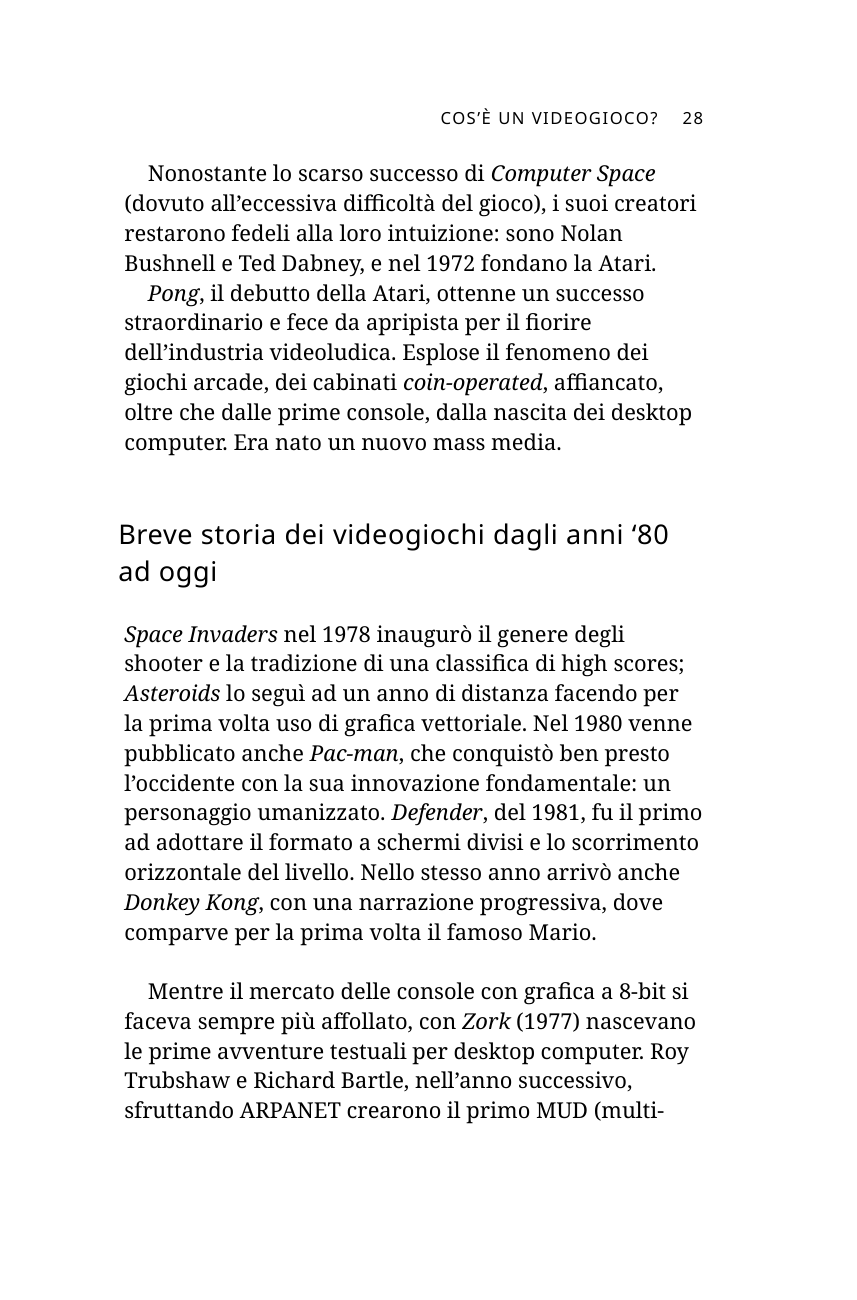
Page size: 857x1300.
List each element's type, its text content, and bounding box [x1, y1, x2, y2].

text Pong, il debutto della Atari, ottenne un successo straordinario e fece da apripista per il fiorire dell’industria videoludica. Esplose il fenomeno dei giochi arcade, dei cabinati coin-operated, affiancato, oltre che dalle prime console, dalla nascita dei desktop computer. Era nato un nuovo mass media. [124, 278, 703, 456]
text Nonostante lo scarso successo di Computer Space (dovuto all’eccessiva difficoltà del gioco), i suoi creatori restarono fedeli alla loro intuizione: sono Nolan Bushnell e Ted Dabney, e nel 1972 fondano la Atari. [124, 158, 703, 278]
text Mentre il mercato delle console con grafica a 8-bit si faceva sempre più affollato, con Zork (1977) nascevano le prime avventure testuali per desktop computer. Roy Trubshaw e Richard Bartle, nell’anno successivo, sfruttando ARPANET crearono il primo MUD (multi- [124, 976, 703, 1125]
text Space Invaders nel 1978 inaugurò il genere degli shooter e la tradizione di una classifica di high scores; Asteroids lo seguì ad un anno di distanza facendo per la prima volta uso di grafica vettoriale. Nel 1980 venne pubblicato anche Pac-man, che conquistò ben presto l’occidente con la sua innovazione fondamentale: un personaggio umanizzato. Defender, del 1981, fu il primo ad adottare il formato a schermi divisi e lo scorrimento orizzontale del livello. Nello stesso anno arrivò anche Donkey Kong, con una narrazione progressiva, dove comparve per la prima volta il famoso Mario. [124, 619, 703, 946]
subtitle Breve storia dei videogiochi dagli anni ‘80 ad oggi [118, 515, 703, 589]
